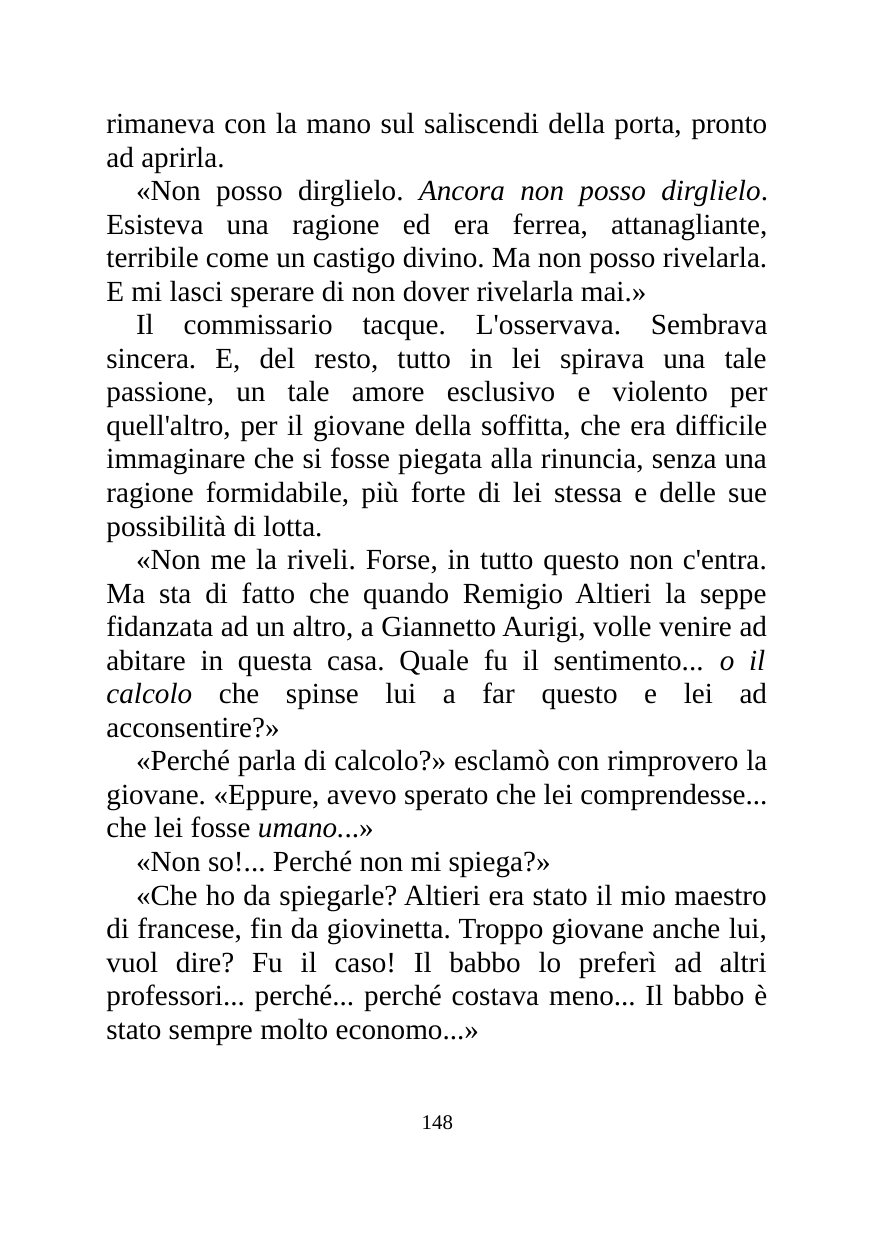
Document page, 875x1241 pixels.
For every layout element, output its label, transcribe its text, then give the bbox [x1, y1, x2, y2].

text «Non so!... Perché non mi spiega?» [106, 844, 768, 878]
text Il commissario tacque. L'osservava. Sembrava sincera. E, del resto, tutto in lei spirava una tale passione, un tale amore esclusivo e violento per quell'altro, per il giovane della soffitta, che era difficile immaginare che si fosse piegata alla rinuncia, senza una ragione formidabile, più forte di lei stessa e delle sue possibilità di lotta. [106, 307, 768, 542]
text «Perché parla di calcolo?» esclamò con rimprovero la giovane. «Eppure, avevo sperato che lei comprendesse... che lei fosse umano...» [106, 743, 768, 844]
text «Non me la riveli. Forse, in tutto questo non c'entra. Ma sta di fatto che quando Remigio Altieri la seppe fidanzata ad un altro, a Giannetto Aurigi, volle venire ad abitare in questa casa. Quale fu il sentimento... o il calcolo che spinse lui a far questo e lei ad acconsentire?» [106, 542, 768, 743]
text «Che ho da spiegarle? Altieri era stato il mio maestro di francese, fin da giovinetta. Troppo giovane anche lui, vuol dire? Fu il caso! Il babbo lo preferì ad altri professori... perché... perché costava meno... Il babbo è stato sempre molto economo...» [106, 878, 768, 1045]
text «Non posso dirglielo. Ancora non posso dirglielo. Esisteva una ragione ed era ferrea, attanagliante, terribile come un castigo divino. Ma non posso rivelarla. E mi lasci sperare di non dover rivelarla mai.» [106, 173, 768, 307]
text rimaneva con la mano sul saliscendi della porta, pronto ad aprirla. [106, 106, 768, 173]
